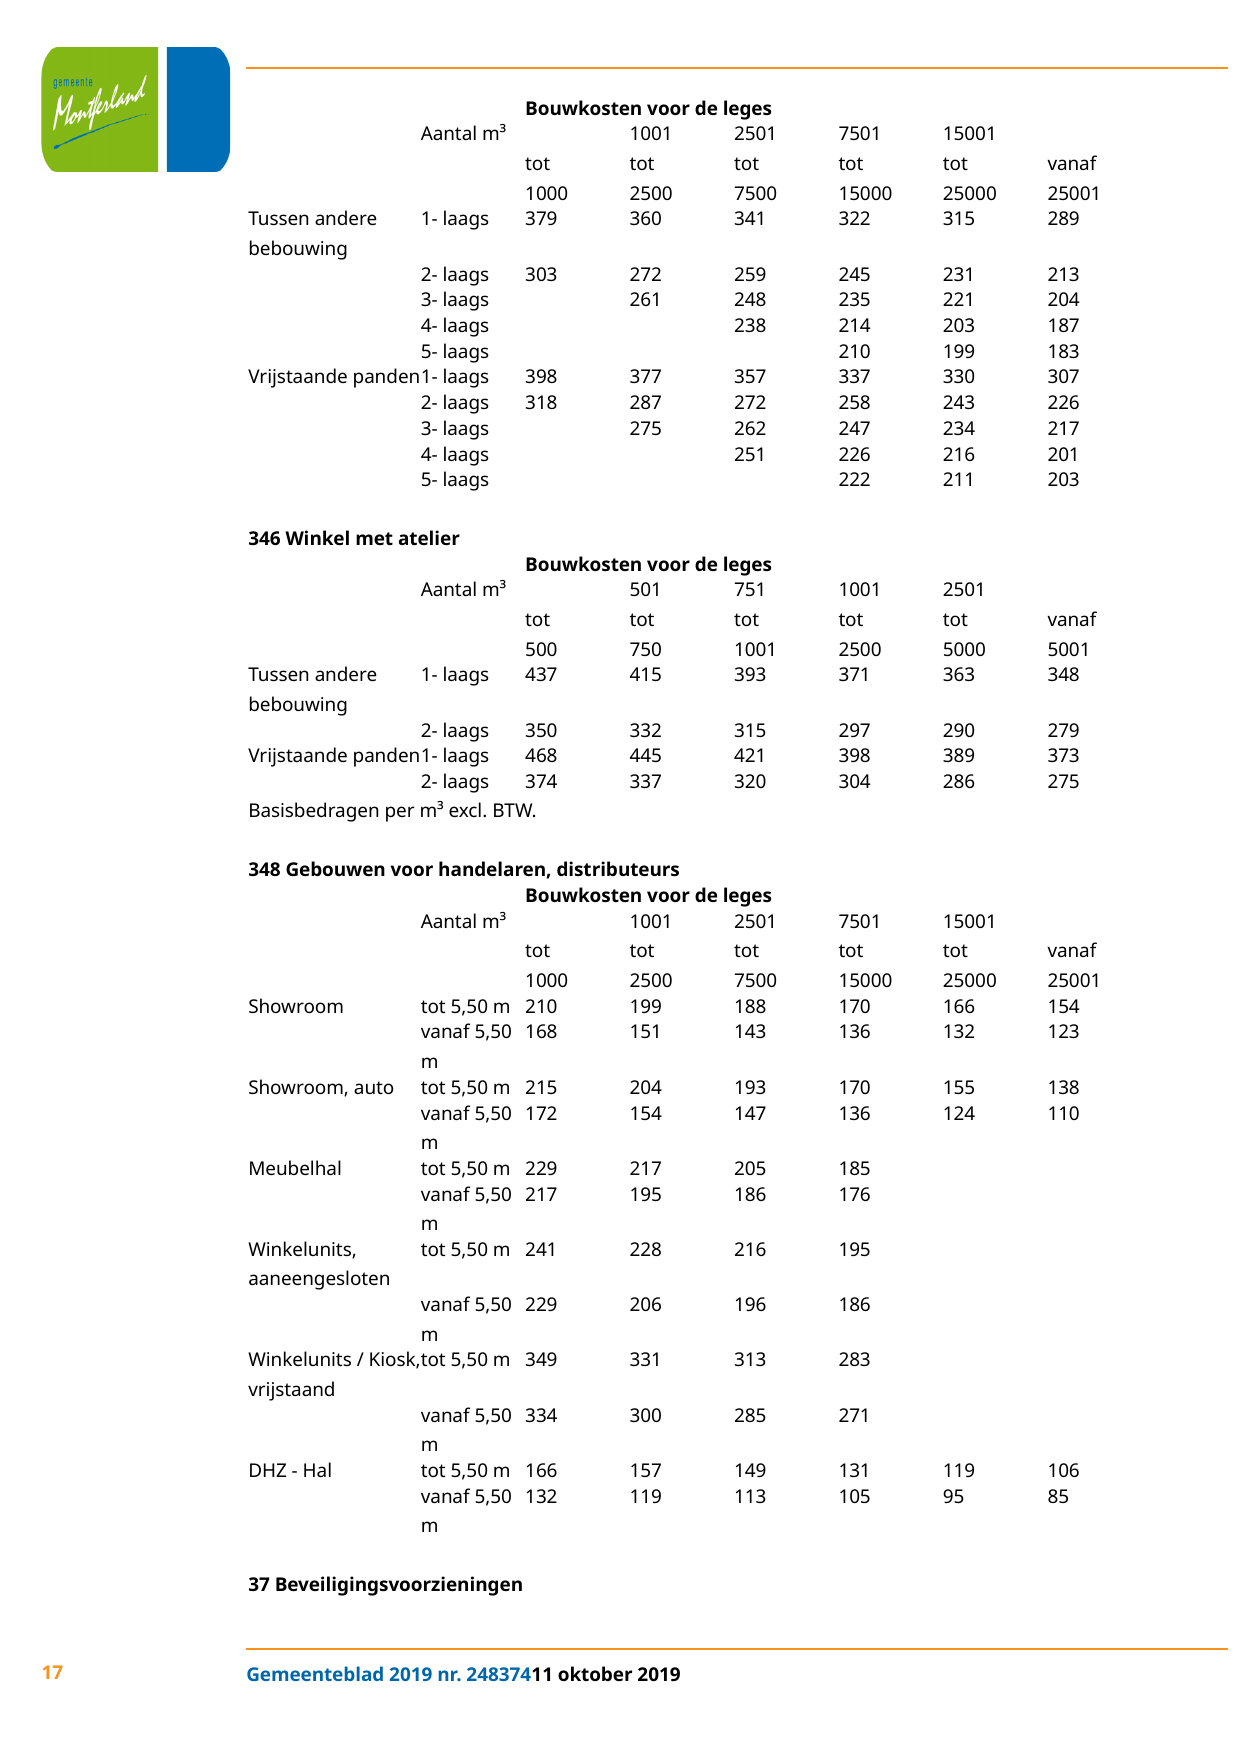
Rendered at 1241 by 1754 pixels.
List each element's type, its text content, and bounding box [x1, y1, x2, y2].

table_cell 151 [629, 1019, 734, 1074]
table_cell [943, 1236, 1047, 1291]
table_cell 7501 tot 15000 [838, 908, 943, 993]
table_cell 297 [838, 717, 943, 743]
table_cell 1001 tot 2500 [838, 577, 943, 662]
table_cell 337 [629, 768, 734, 794]
table_cell [248, 577, 421, 662]
table_cell 196 [734, 1291, 838, 1347]
table_cell 132 [525, 1483, 629, 1538]
table_cell 136 [838, 1100, 943, 1155]
table_cell 415 [629, 662, 734, 717]
table_cell 231 [943, 261, 1047, 286]
table_cell Winkelunits / Kiosk, vrijstaand [248, 1347, 421, 1402]
table_cell Vrijstaande panden [248, 364, 421, 389]
table_cell 360 [629, 205, 734, 261]
table_cell 2- laags [421, 261, 525, 286]
table_cell 166 [525, 1457, 629, 1483]
table_cell [421, 551, 525, 577]
table_cell 247 [838, 415, 943, 441]
table_cell 221 [943, 286, 1047, 312]
table_cell 211 [943, 467, 1047, 492]
table_cell [248, 1483, 421, 1538]
table_cell 437 [525, 662, 629, 717]
table_cell [629, 441, 734, 467]
table_cell 348 [1047, 662, 1152, 717]
table_header 37 Beveiligingsvoorzieningen [248, 1571, 1152, 1597]
table_cell [248, 1100, 421, 1155]
table_cell [248, 261, 421, 286]
table_cell 251 [734, 441, 838, 467]
table_cell 334 [525, 1402, 629, 1457]
table_cell 193 [734, 1074, 838, 1100]
table_cell 216 [734, 1236, 838, 1291]
table_cell 15001 tot 25000 [943, 121, 1047, 205]
table_cell 95 [943, 1483, 1047, 1538]
table_cell [1047, 1181, 1152, 1236]
table_cell Aantal m³ [421, 908, 525, 993]
table_cell 337 [838, 364, 943, 389]
table_cell 357 [734, 364, 838, 389]
table_cell 398 [838, 743, 943, 768]
table_cell [943, 1291, 1047, 1347]
table_cell [525, 338, 629, 364]
table_cell Tussen andere bebouwing [248, 205, 421, 261]
table_cell vanaf 5,50 m [421, 1181, 525, 1236]
picture [41, 47, 231, 172]
table_header 346 Winkel met atelier [248, 525, 1152, 551]
table_cell 1- laags [421, 662, 525, 717]
table_cell 2501 tot 7500 [734, 908, 838, 993]
table_cell [734, 338, 838, 364]
table_cell 279 [1047, 717, 1152, 743]
table_cell vanaf 25001 [1047, 121, 1152, 205]
table_cell 143 [734, 1019, 838, 1074]
table_cell 1- laags [421, 743, 525, 768]
table_cell 421 [734, 743, 838, 768]
table_cell 199 [943, 338, 1047, 364]
table_cell [629, 312, 734, 338]
table_cell 186 [734, 1181, 838, 1236]
table_cell 110 [1047, 1100, 1152, 1155]
table_cell 138 [1047, 1074, 1152, 1100]
table_cell 349 [525, 1347, 629, 1402]
table_cell [421, 882, 525, 908]
table_cell Showroom [248, 993, 421, 1019]
table_cell 204 [1047, 286, 1152, 312]
table_cell [248, 389, 421, 415]
table_cell 226 [1047, 389, 1152, 415]
table_cell [248, 717, 421, 743]
table_cell [248, 908, 421, 993]
table_cell [248, 441, 421, 467]
table_cell [525, 312, 629, 338]
table_cell 170 [838, 1074, 943, 1100]
table_cell [248, 415, 421, 441]
table_cell 2501 tot 5000 [943, 577, 1047, 662]
table_cell 215 [525, 1074, 629, 1100]
table_cell 147 [734, 1100, 838, 1155]
table_cell [1047, 1402, 1152, 1457]
table_cell 2- laags [421, 768, 525, 794]
table_cell 168 [525, 1019, 629, 1074]
table_cell [525, 441, 629, 467]
table_cell 154 [1047, 993, 1152, 1019]
table_cell [248, 882, 421, 908]
table_cell 271 [838, 1402, 943, 1457]
table_cell 374 [525, 768, 629, 794]
table_cell 322 [838, 205, 943, 261]
table_cell 331 [629, 1347, 734, 1402]
table_cell [248, 312, 421, 338]
table_cell 285 [734, 1402, 838, 1457]
table_cell 199 [629, 993, 734, 1019]
table_cell [525, 467, 629, 492]
table_cell 228 [629, 1236, 734, 1291]
table_cell 195 [629, 1181, 734, 1236]
table_cell 123 [1047, 1019, 1152, 1074]
table_cell 303 [525, 261, 629, 286]
table_cell 229 [525, 1155, 629, 1181]
table_cell [248, 121, 421, 205]
table_cell [734, 467, 838, 492]
table_cell 289 [1047, 205, 1152, 261]
table_cell [248, 286, 421, 312]
table_cell [943, 1181, 1047, 1236]
table_cell tot 5,50 m [421, 993, 525, 1019]
table_cell 300 [629, 1402, 734, 1457]
table_cell vanaf 5,50 m [421, 1291, 525, 1347]
table_cell 501 tot 750 [629, 577, 734, 662]
table_cell [248, 768, 421, 794]
table_cell 1001 tot 2500 [629, 121, 734, 205]
table_cell 124 [943, 1100, 1047, 1155]
table_cell 119 [629, 1483, 734, 1538]
table_cell 379 [525, 205, 629, 261]
table_cell 377 [629, 364, 734, 389]
table_cell 155 [943, 1074, 1047, 1100]
table_cell 4- laags [421, 441, 525, 467]
table_cell vanaf 5,50 m [421, 1483, 525, 1538]
table_cell [248, 467, 421, 492]
table_cell 3- laags [421, 286, 525, 312]
table_cell 272 [629, 261, 734, 286]
table_cell 398 [525, 364, 629, 389]
table_cell Winkelunits, aaneengesloten [248, 1236, 421, 1291]
table_cell 131 [838, 1457, 943, 1483]
table_cell 170 [838, 993, 943, 1019]
table_cell Tussen andere bebouwing [248, 662, 421, 717]
table_cell 154 [629, 1100, 734, 1155]
table_cell 188 [734, 993, 838, 1019]
table_cell 113 [734, 1483, 838, 1538]
table_cell 205 [734, 1155, 838, 1181]
table_cell 172 [525, 1100, 629, 1155]
table_cell [1047, 1236, 1152, 1291]
table_cell 214 [838, 312, 943, 338]
table_cell 216 [943, 441, 1047, 467]
table_cell 206 [629, 1291, 734, 1347]
table_cell [248, 95, 421, 121]
table_cell [248, 1181, 421, 1236]
table_cell 217 [629, 1155, 734, 1181]
table_cell 222 [838, 467, 943, 492]
table_cell tot 5,50 m [421, 1236, 525, 1291]
table_cell 201 [1047, 441, 1152, 467]
table_cell Bouwkosten voor de leges [525, 95, 1152, 121]
table_cell vanaf 5,50 m [421, 1100, 525, 1155]
table_cell 389 [943, 743, 1047, 768]
table_cell 15001 tot 25000 [943, 908, 1047, 993]
table_cell 166 [943, 993, 1047, 1019]
table_cell [943, 1402, 1047, 1457]
table_cell 363 [943, 662, 1047, 717]
table_cell [421, 95, 525, 121]
table_cell 315 [943, 205, 1047, 261]
table_cell 341 [734, 205, 838, 261]
table_cell 176 [838, 1181, 943, 1236]
table_cell 1- laags [421, 364, 525, 389]
table_cell 287 [629, 389, 734, 415]
table_cell 1- laags [421, 205, 525, 261]
table_cell 5- laags [421, 467, 525, 492]
table_cell [525, 415, 629, 441]
table_cell 106 [1047, 1457, 1152, 1483]
table_cell [525, 286, 629, 312]
table_cell 157 [629, 1457, 734, 1483]
table_cell 304 [838, 768, 943, 794]
table_cell 187 [1047, 312, 1152, 338]
table_cell tot 5,50 m [421, 1074, 525, 1100]
table_cell 213 [1047, 261, 1152, 286]
table_cell 245 [838, 261, 943, 286]
table_cell [248, 338, 421, 364]
table_cell 332 [629, 717, 734, 743]
table_cell vanaf 5,50 m [421, 1019, 525, 1074]
table_cell 229 [525, 1291, 629, 1347]
table_cell 105 [838, 1483, 943, 1538]
table_cell 1001 tot 2500 [629, 908, 734, 993]
table_cell 195 [838, 1236, 943, 1291]
text Basisbedragen per m³ excl. BTW. [248, 797, 1152, 823]
table_cell 234 [943, 415, 1047, 441]
table_cell 3- laags [421, 415, 525, 441]
table_cell 5- laags [421, 338, 525, 364]
table_cell tot 5,50 m [421, 1457, 525, 1483]
table_cell [248, 1019, 421, 1074]
table_cell tot 5,50 m [421, 1347, 525, 1402]
table_cell Showroom, auto [248, 1074, 421, 1100]
table_cell 275 [629, 415, 734, 441]
table_cell 136 [838, 1019, 943, 1074]
table_cell tot 500 [525, 577, 629, 662]
table_cell 85 [1047, 1483, 1152, 1538]
table_cell [943, 1155, 1047, 1181]
table_cell 275 [1047, 768, 1152, 794]
table_cell 290 [943, 717, 1047, 743]
table_cell Bouwkosten voor de leges [525, 882, 1152, 908]
table_cell 283 [838, 1347, 943, 1402]
table_cell 286 [943, 768, 1047, 794]
table_cell [248, 1291, 421, 1347]
table_cell 330 [943, 364, 1047, 389]
table_cell 445 [629, 743, 734, 768]
table_cell 217 [1047, 415, 1152, 441]
table_cell 259 [734, 261, 838, 286]
table_cell 258 [838, 389, 943, 415]
table_cell 371 [838, 662, 943, 717]
table_cell 238 [734, 312, 838, 338]
table_cell 217 [525, 1181, 629, 1236]
table_cell [248, 1402, 421, 1457]
table_cell 243 [943, 389, 1047, 415]
table_cell 204 [629, 1074, 734, 1100]
table_cell 315 [734, 717, 838, 743]
table_cell 210 [838, 338, 943, 364]
table_cell 261 [629, 286, 734, 312]
table_cell vanaf 5,50 m [421, 1402, 525, 1457]
table_cell vanaf 5001 [1047, 577, 1152, 662]
table_cell 468 [525, 743, 629, 768]
table_cell tot 1000 [525, 121, 629, 205]
table_cell [629, 467, 734, 492]
table_cell DHZ - Hal [248, 1457, 421, 1483]
table_cell [1047, 1347, 1152, 1402]
table_cell 203 [943, 312, 1047, 338]
table_cell 4- laags [421, 312, 525, 338]
table_cell 185 [838, 1155, 943, 1181]
table_cell 2- laags [421, 717, 525, 743]
table_cell 149 [734, 1457, 838, 1483]
table_cell 262 [734, 415, 838, 441]
table_cell 320 [734, 768, 838, 794]
table_cell [943, 1347, 1047, 1402]
table_cell 393 [734, 662, 838, 717]
table_cell 7501 tot 15000 [838, 121, 943, 205]
table_header 348 Gebouwen voor handelaren, distributeurs [248, 857, 1152, 882]
table_cell 272 [734, 389, 838, 415]
table_cell tot 1000 [525, 908, 629, 993]
table_cell 186 [838, 1291, 943, 1347]
table_cell 2501 tot 7500 [734, 121, 838, 205]
table_cell 313 [734, 1347, 838, 1402]
table_cell 307 [1047, 364, 1152, 389]
table_cell 226 [838, 441, 943, 467]
table_cell [1047, 1155, 1152, 1181]
table_cell 248 [734, 286, 838, 312]
table_cell Bouwkosten voor de leges [525, 551, 1152, 577]
table_cell 241 [525, 1236, 629, 1291]
table_cell [248, 551, 421, 577]
table_cell tot 5,50 m [421, 1155, 525, 1181]
table_cell Meubelhal [248, 1155, 421, 1181]
table_cell Vrijstaande panden [248, 743, 421, 768]
table_cell 203 [1047, 467, 1152, 492]
table_cell Aantal m³ [421, 121, 525, 205]
table_cell 132 [943, 1019, 1047, 1074]
table_cell 318 [525, 389, 629, 415]
table_cell 350 [525, 717, 629, 743]
table_cell 2- laags [421, 389, 525, 415]
table_cell 119 [943, 1457, 1047, 1483]
table_cell Aantal m³ [421, 577, 525, 662]
table_cell 373 [1047, 743, 1152, 768]
table_cell vanaf 25001 [1047, 908, 1152, 993]
table_cell 235 [838, 286, 943, 312]
table_cell [1047, 1291, 1152, 1347]
table_cell 751 tot 1001 [734, 577, 838, 662]
table_cell 210 [525, 993, 629, 1019]
table_cell 183 [1047, 338, 1152, 364]
table_cell [629, 338, 734, 364]
